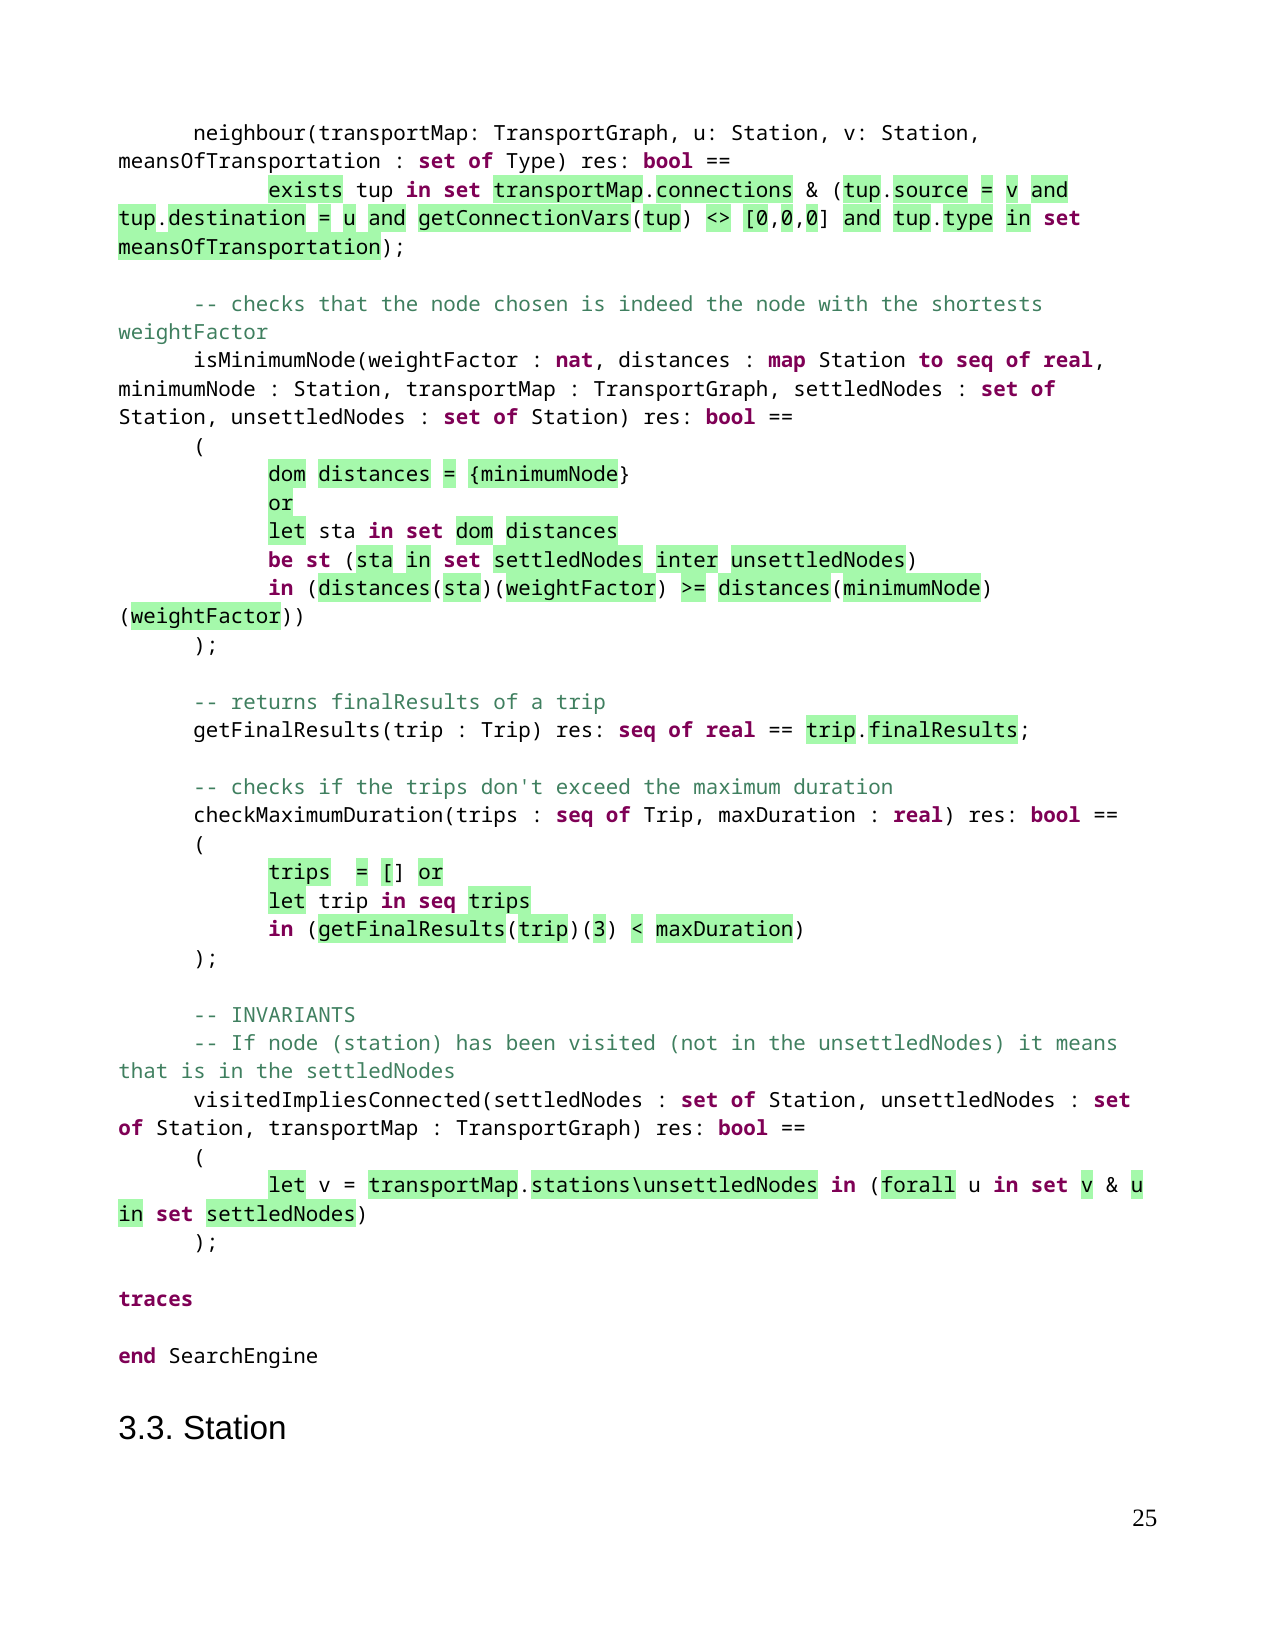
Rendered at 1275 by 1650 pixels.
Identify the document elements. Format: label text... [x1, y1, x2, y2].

text be st (sta in set settledNodes inter unsettledNodes) [118, 545, 1157, 573]
text getFinalResults(trip : Trip) res: seq of real == trip.finalResults; [118, 715, 1157, 744]
text ); [118, 630, 1157, 658]
text ( [118, 829, 1157, 857]
text ( [118, 1142, 1157, 1170]
text or [118, 488, 1157, 516]
text in (getFinalResults(trip)(3) < maxDuration) [118, 914, 1157, 943]
text let trip in seq trips [118, 886, 1157, 914]
text ); [118, 943, 1157, 971]
text ( [118, 431, 1157, 459]
text traces [118, 1284, 1157, 1312]
text -- INVARIANTS [118, 1000, 1157, 1028]
text -- If node (station) has been visited (not in the unsettledNodes) it means that is in the settledNodes [118, 1028, 1157, 1085]
text dom distances = {minimumNode} [118, 459, 1157, 488]
text ); [118, 1227, 1157, 1256]
text let sta in set dom distances [118, 516, 1157, 545]
text trips = [] or [118, 857, 1157, 886]
text checkMaximumDuration(trips : seq of Trip, maxDuration : real) res: bool == [118, 801, 1157, 829]
text exists tup in set transportMap.connections & (tup.source = v and tup.destination = u and getConnectionVars(tup) <> [0,0,0] and tup.type in set meansOfTransportation); [118, 175, 1157, 260]
text -- checks that the node chosen is indeed the node with the shortests weightFactor [118, 289, 1157, 346]
text -- returns finalResults of a trip [118, 687, 1157, 715]
text end SearchEngine [118, 1341, 1157, 1369]
text -- checks if the trips don't exceed the maximum duration [118, 772, 1157, 801]
text neighbour(transportMap: TransportGraph, u: Station, v: Station, meansOfTransportation : set of Type) res: bool == [118, 118, 1157, 175]
text let v = transportMap.stations\unsettledNodes in (forall u in set v & u in set settledNodes) [118, 1170, 1157, 1227]
text isMinimumNode(weightFactor : nat, distances : map Station to seq of real, minimumNode : Station, transportMap : TransportGraph, settledNodes : set of Station, unsettledNodes : set of Station) res: bool == [118, 346, 1157, 431]
text in (distances(sta)(weightFactor) >= distances(minimumNode)(weightFactor)) [118, 573, 1157, 630]
text visitedImpliesConnected(settledNodes : set of Station, unsettledNodes : set of Station, transportMap : TransportGraph) res: bool == [118, 1085, 1157, 1142]
text 3.3. Station [118, 1408, 1157, 1446]
